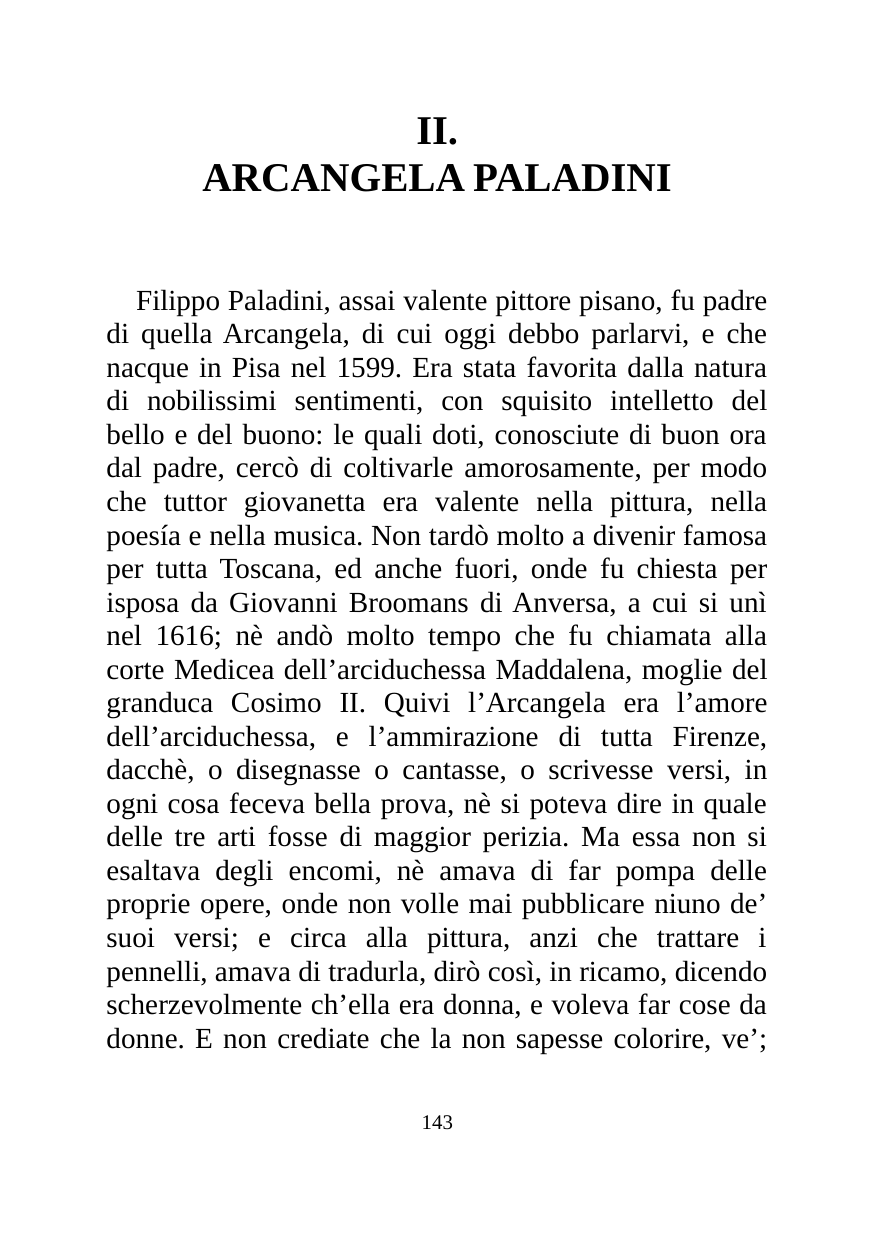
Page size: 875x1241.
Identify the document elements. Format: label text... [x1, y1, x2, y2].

text Filippo Paladini, assai valente pittore pisano, fu padre di quella Arcangela, di cui oggi debbo parlarvi, e che nacque in Pisa nel 1599. Era stata favorita dalla natura di nobilissimi sentimenti, con squisito intelletto del bello e del buono: le quali doti, conosciute di buon ora dal padre, cercò di coltivarle amorosamente, per modo che tuttor giovanetta era valente nella pittura, nella poesía e nella musica. Non tardò molto a divenir famosa per tutta Toscana, ed anche fuori, onde fu chiesta per isposa da Giovanni Broomans di Anversa, a cui si unì nel 1616; nè andò molto tempo che fu chiamata alla corte Medicea dell’arciduchessa Maddalena, moglie del granduca Cosimo II. Quivi l’Arcangela era l’amore dell’arciduchessa, e l’ammirazione di tutta Firenze, dacchè, o disegnasse o cantasse, o scrivesse versi, in ogni cosa feceva bella prova, nè si poteva dire in quale delle tre arti fosse di maggior perizia. Ma essa non si esaltava degli encomi, nè amava di far pompa delle proprie opere, onde non volle mai pubblicare niuno de’ suoi versi; e circa alla pittura, anzi che trattare i pennelli, amava di tradurla, dirò così, in ricamo, dicendo scherzevolmente ch’ella era donna, e voleva far cose da donne. E non crediate che la non sapesse colorire, ve’; [106, 283, 768, 1054]
subtitle II. Arcangela Paladini [106, 106, 768, 200]
